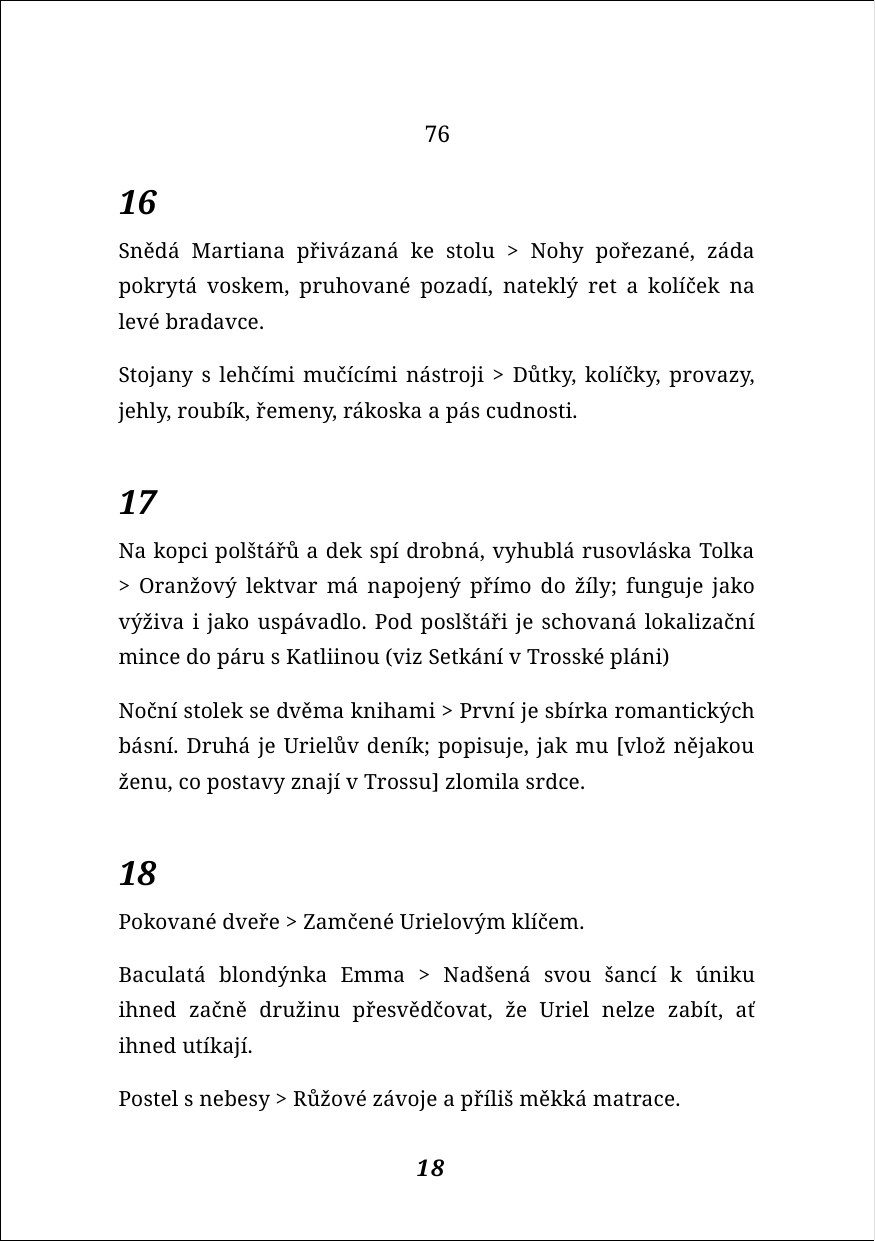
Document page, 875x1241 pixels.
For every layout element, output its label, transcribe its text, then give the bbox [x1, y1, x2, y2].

text Snědá Martiana přivázaná ke stolu > Nohy pořezané, záda pokrytá voskem, pruhované pozadí, nateklý ret a kolíček na levé bradavce. [118, 236, 756, 336]
text Noční stolek se dvěma knihami > První je sbírka romantických básní. Druhá je Urielův deník; popisuje, jak mu [vlož nějakou ženu, co postavy znají v Trossu] zlomila srdce. [118, 696, 756, 795]
subtitle 18 [118, 849, 756, 895]
text Stojany s lehčími mučícími nástroji > Důtky, kolíčky, provazy, jehly, roubík, řemeny, rákoska a pás cudnosti. [118, 360, 756, 424]
text Na kopci polštářů a dek spí drobná, vyhublá rusovláska Tolka > Oranžový lektvar má napojený přímo do žíly; funguje jako výživa i jako uspávadlo. Pod poslštáři je schovaná lokalizační mince do páru s Katliinou (viz Setkání v Trosské pláni) [118, 536, 756, 671]
text Baculatá blondýnka Emma > Nadšená svou šancí k úniku ihned začně družinu přesvědčovat, že Uriel nelze zabít, ať ihned utíkají. [118, 960, 756, 1059]
subtitle 17 [118, 479, 756, 524]
subtitle 16 [118, 179, 756, 224]
text Postel s nebesy > Růžové závoje a příliš měkká matrace. [118, 1084, 756, 1113]
text Pokované dveře > Zamčené Urielovým klíčem. [118, 907, 756, 935]
